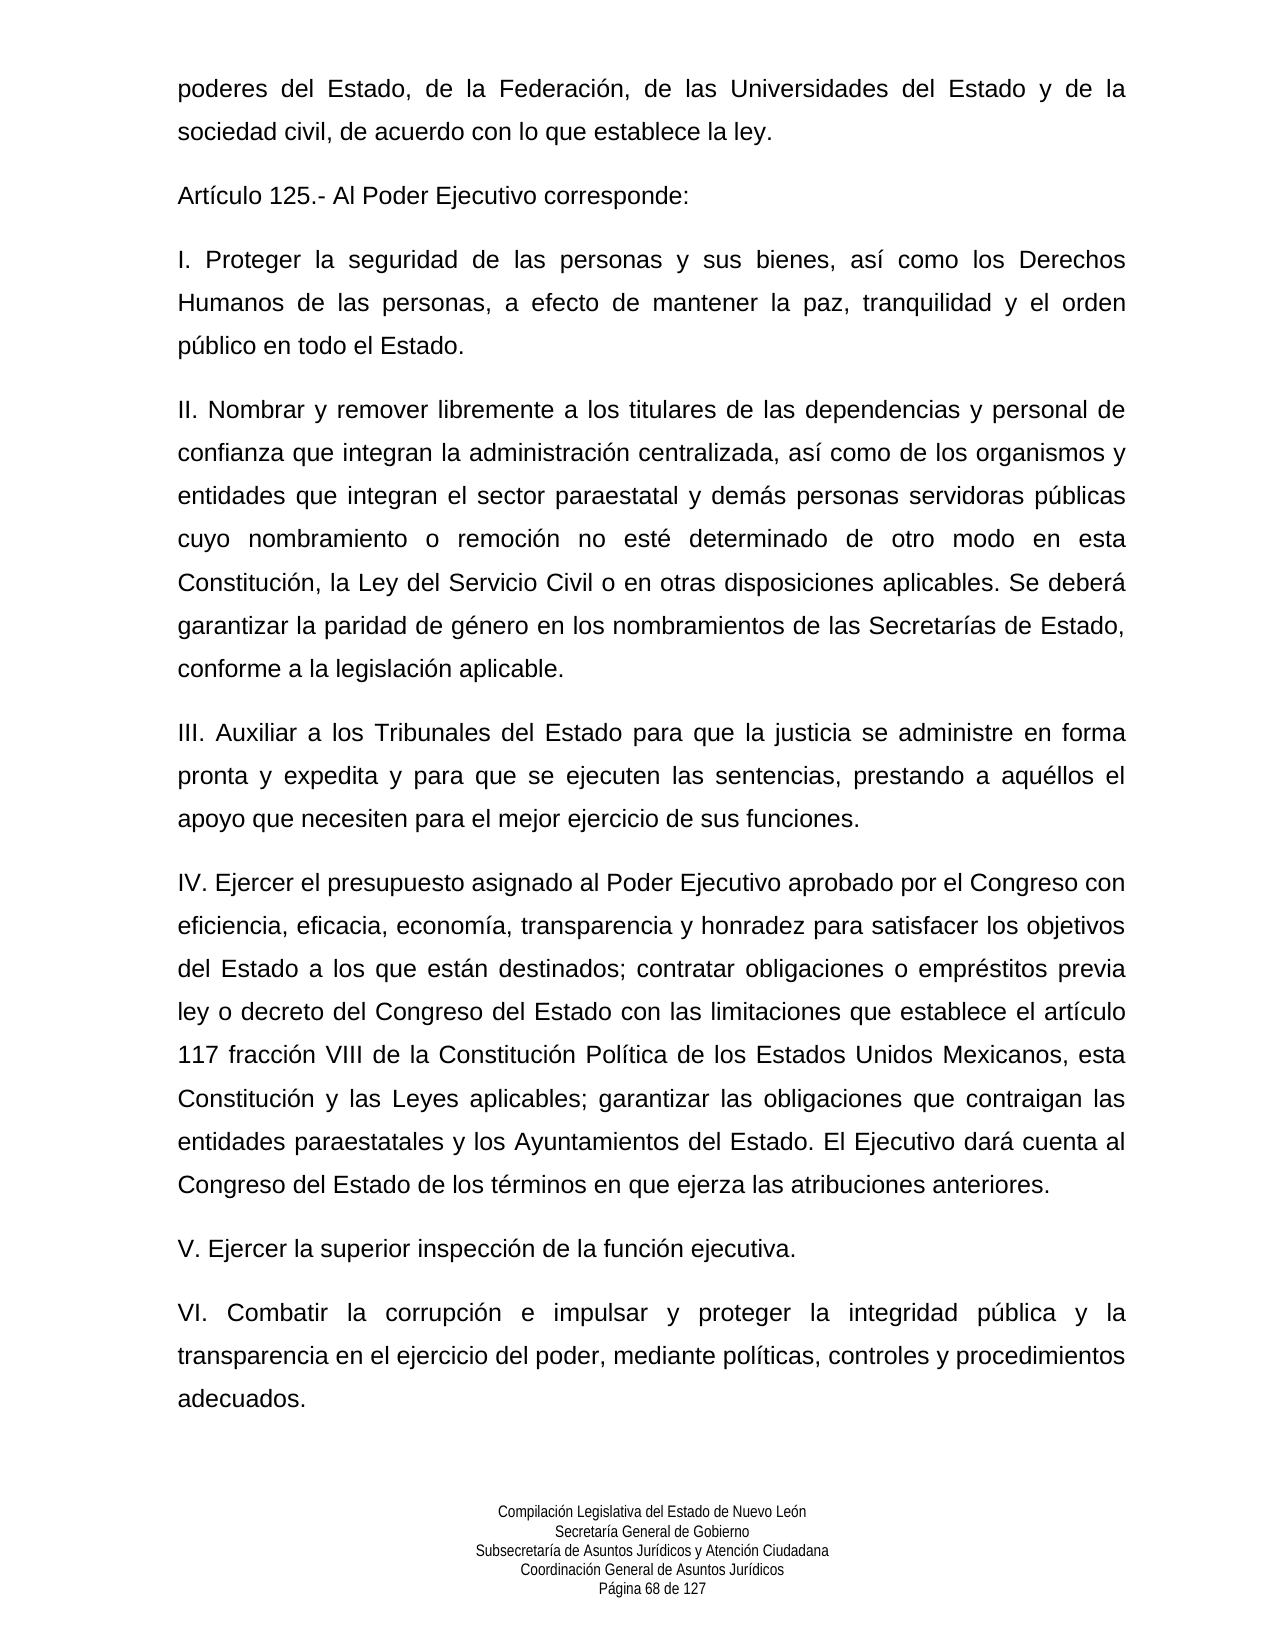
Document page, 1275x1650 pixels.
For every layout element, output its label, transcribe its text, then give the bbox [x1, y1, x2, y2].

text Artículo 125.- Al Poder Ejecutivo corresponde: [177, 181, 1127, 210]
text V. Ejercer la superior inspección de la función ejecutiva. [177, 1234, 1127, 1263]
text I. Proteger la seguridad de las personas y sus bienes, así como los Derechos Humanos de las personas, a efecto de mantener la paz, tranquilidad y el orden público en todo el Estado. [177, 245, 1127, 360]
text IV. Ejercer el presupuesto asignado al Poder Ejecutivo aprobado por el Congreso con eficiencia, eficacia, economía, transparencia y honradez para satisfacer los objetivos del Estado a los que están destinados; contratar obligaciones o empréstitos previa ley o decreto del Congreso del Estado con las limitaciones que establece el artículo 117 fracción VIII de la Constitución Política de los Estados Unidos Mexicanos, esta Constitución y las Leyes aplicables; garantizar las obligaciones que contraigan las entidades paraestatales y los Ayuntamientos del Estado. El Ejecutivo dará cuenta al Congreso del Estado de los términos en que ejerza las atribuciones anteriores. [177, 868, 1127, 1199]
text II. Nombrar y remover libremente a los titulares de las dependencias y personal de confianza que integran la administración centralizada, así como de los organismos y entidades que integran el sector paraestatal y demás personas servidoras públicas cuyo nombramiento o remoción no esté determinado de otro modo en esta Constitución, la Ley del Servicio Civil o en otras disposiciones aplicables. Se deberá garantizar la paridad de género en los nombramientos de las Secretarías de Estado, conforme a la legislación aplicable. [177, 395, 1127, 683]
text poderes del Estado, de la Federación, de las Universidades del Estado y de la sociedad civil, de acuerdo con lo que establece la ley. [177, 74, 1127, 146]
text VI. Combatir la corrupción e impulsar y proteger la integridad pública y la transparencia en el ejercicio del poder, mediante políticas, controles y procedimientos adecuados. [177, 1298, 1127, 1413]
text III. Auxiliar a los Tribunales del Estado para que la justicia se administre en forma pronta y expedita y para que se ejecuten las sentencias, prestando a aquéllos el apoyo que necesiten para el mejor ejercicio de sus funciones. [177, 718, 1127, 833]
